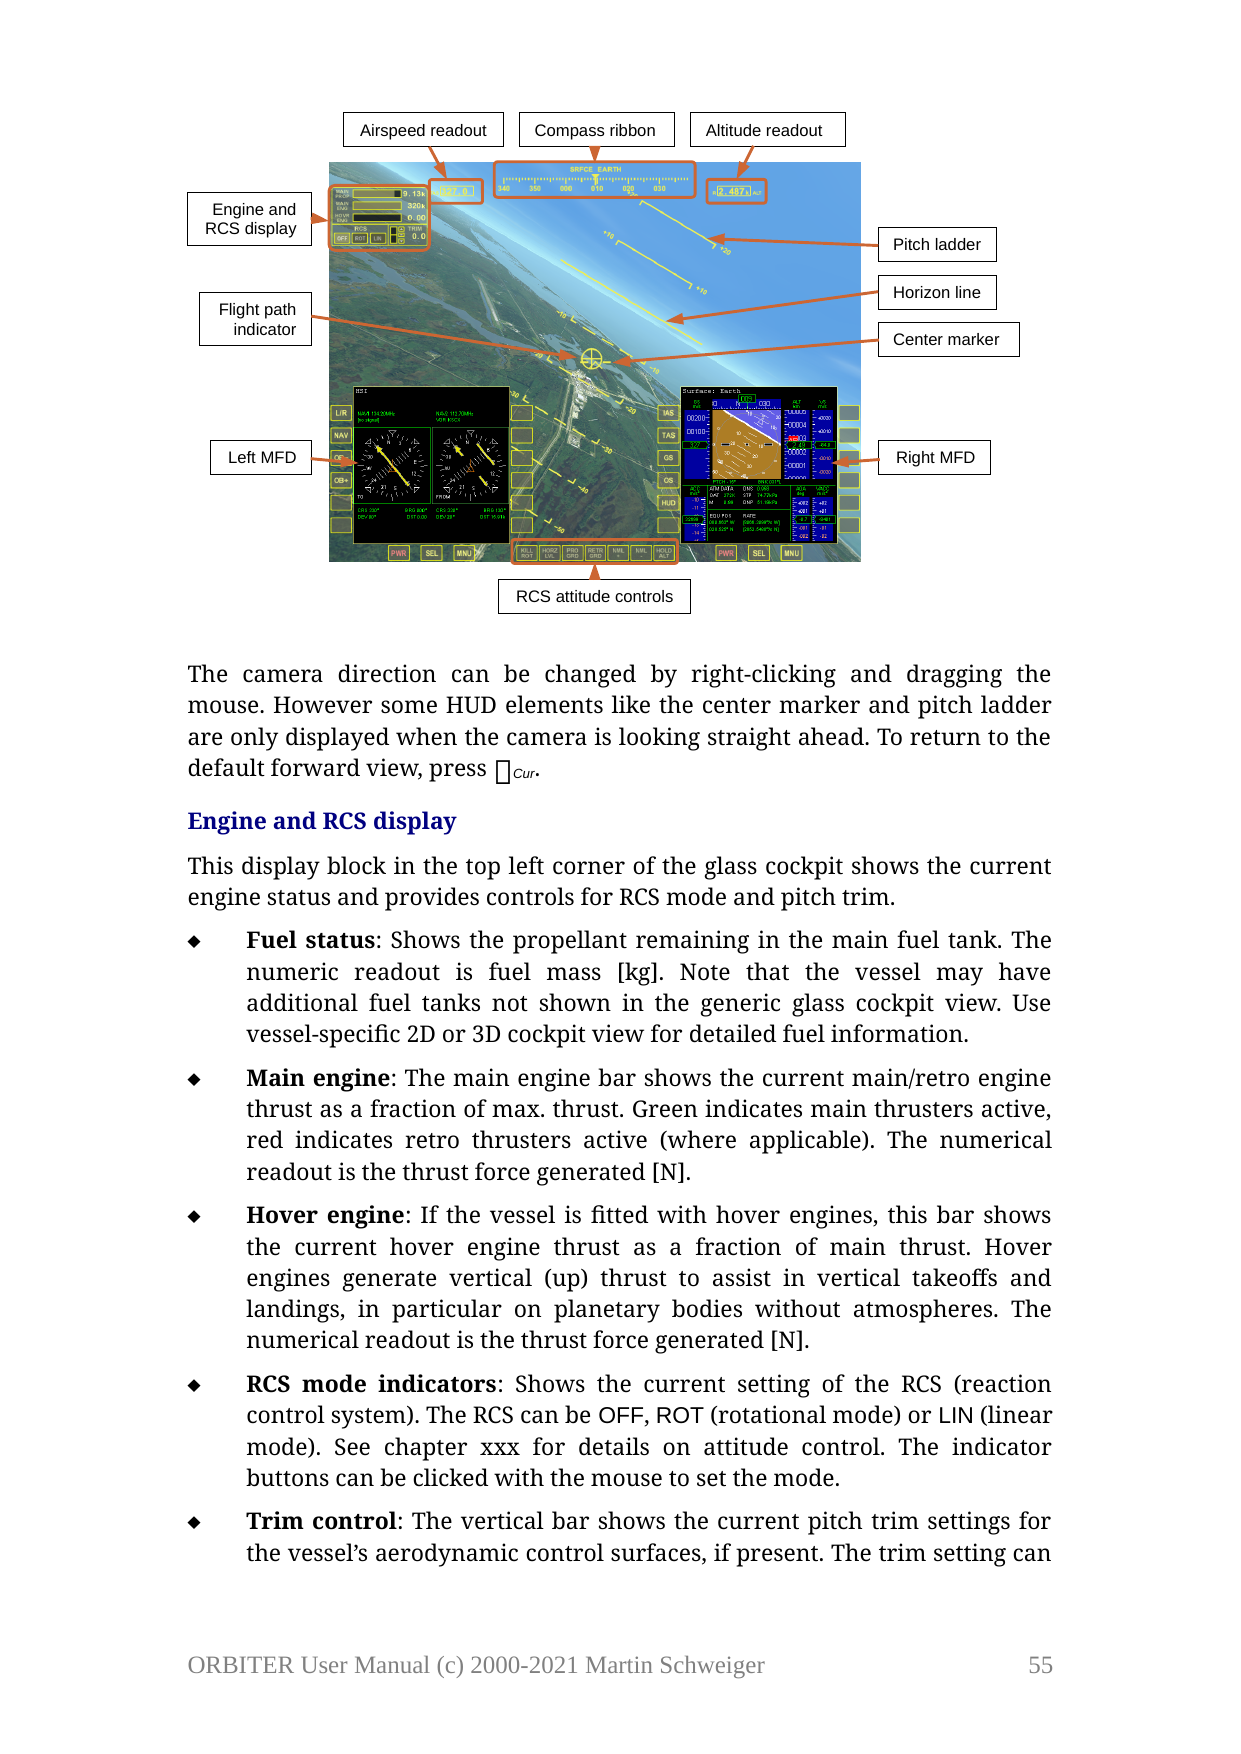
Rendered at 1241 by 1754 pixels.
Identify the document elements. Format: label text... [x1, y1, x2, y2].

list Trim control: The vertical bar shows the current pitch trim settings for the vessel’s aerodynamic control surfaces, if present. The trim setting can [187, 1505, 1053, 1567]
picture [496, 164, 693, 195]
picture [329, 162, 861, 562]
picture [431, 182, 481, 201]
picture [514, 542, 675, 561]
picture [709, 181, 764, 201]
picture [331, 187, 428, 248]
list RCS mode indicators: Shows the current setting of the RCS (reaction control system). The RCS can be OFF, ROT (rotational mode) or LIN (linear mode). See chapter xxx for details on attitude control. The indicator buttons can be clicked with the mouse to set the mode. [187, 1367, 1053, 1492]
text The camera direction can be changed by right-clicking and dragging the mouse. However some HUD elements like the center marker and pitch ladder are only displayed when the camera is looking straight ahead. To return to the default forward view, press Cur. [187, 657, 1053, 782]
subtitle Engine and RCS display [187, 805, 1053, 836]
list Hover engine: If the vessel is fitted with hover engines, this bar shows the current hover engine thrust as a fraction of main thrust. Hover engines generate vertical (up) thrust to assist in vertical takeoffs and landings, in particular on planetary bodies without atmospheres. The numerical readout is the thrust force generated [N]. [187, 1199, 1053, 1355]
list Fuel status: Shows the propellant remaining in the main fuel tank. The numeric readout is fuel mass [kg]. Note that the vessel may have additional fuel tanks not shown in the generic glass cockpit view. Use vessel-specific 2D or 3D cockpit view for detailed fuel information. [187, 924, 1053, 1049]
picture [329, 162, 444, 186]
list Main engine: The main engine bar shows the current main/retro engine thrust as a fraction of max. thrust. Green indicates main thrusters active, red indicates retro thrusters active (where applicable). The numerical readout is the thrust force generated [N]. [187, 1061, 1053, 1186]
text This display block in the top left corner of the glass cockpit shows the current engine status and provides controls for RCS mode and pitch trim. [187, 849, 1053, 912]
